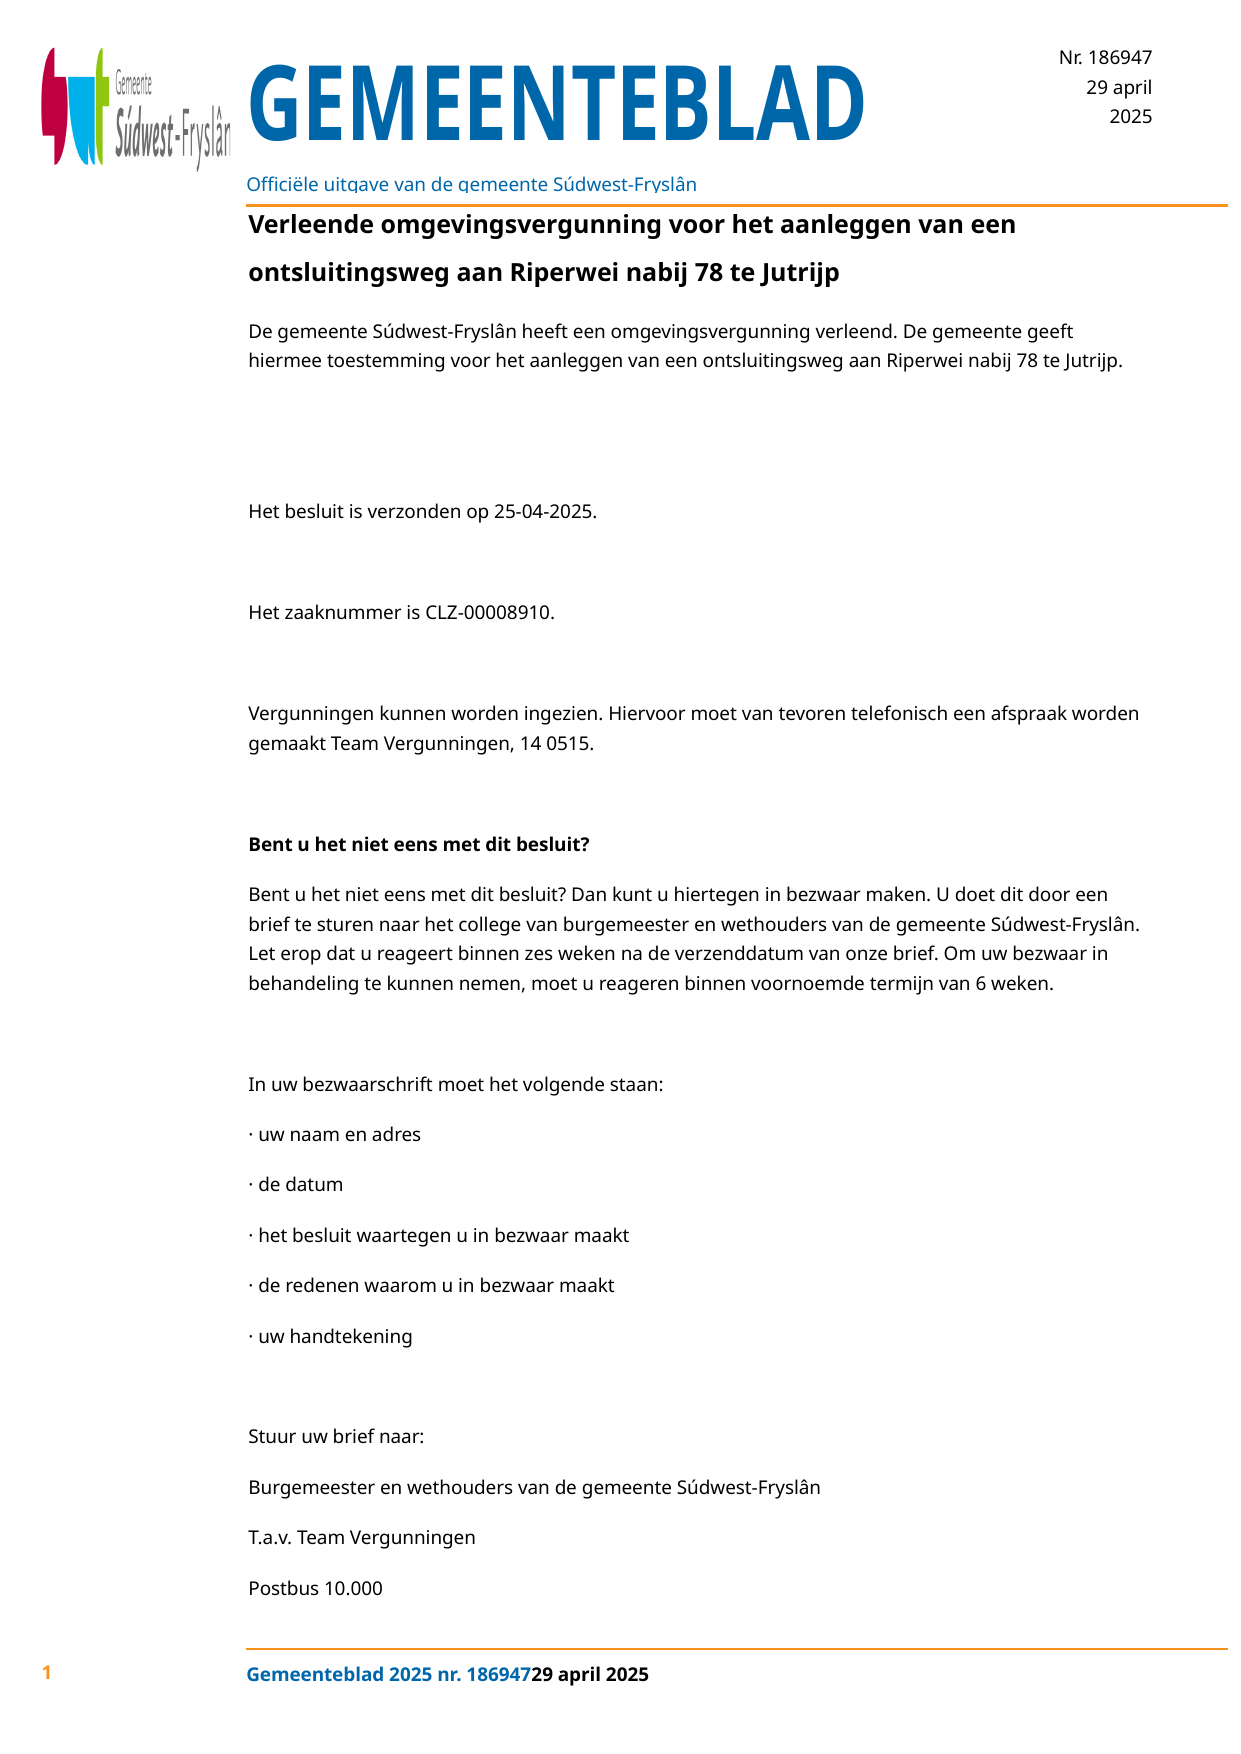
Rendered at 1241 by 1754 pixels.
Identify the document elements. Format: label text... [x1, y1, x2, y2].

text Bent u het niet eens met dit besluit? [248, 831, 1152, 857]
text T.a.v. Team Vergunningen [248, 1524, 1152, 1550]
text De gemeente Súdwest-Fryslân heeft een omgevingsvergunning verleend. De gemeente geeft hiermee toestemming voor het aanleggen van een ontsluitingsweg aan Riperwei nabij 78 te Jutrijp. [248, 318, 1152, 373]
text Verleende omgevingsvergunning voor het aanleggen van een ontsluitingsweg aan Riperwei nabij 78 te Jutrijp [248, 207, 1152, 288]
text · de redenen waarom u in bezwaar maakt [248, 1272, 1152, 1298]
text · uw naam en adres [248, 1121, 1152, 1147]
text Postbus 10.000 [248, 1575, 1152, 1601]
text In uw bezwaarschrift moet het volgende staan: [248, 1071, 1152, 1097]
text Bent u het niet eens met dit besluit? Dan kunt u hiertegen in bezwaar maken. U doet dit door een brief te sturen naar het college van burgemeester en wethouders van de gemeente Súdwest-Fryslân. Let erop dat u reageert binnen zes weken na de verzenddatum van onze brief. Om uw bezwaar in behandeling te kunnen nemen, moet u reageren binnen voornoemde termijn van 6 weken. [248, 881, 1152, 996]
text · uw handtekening [248, 1323, 1152, 1349]
text · het besluit waartegen u in bezwaar maakt [248, 1222, 1152, 1248]
text Burgemeester en wethouders van de gemeente Súdwest-Fryslân [248, 1474, 1152, 1500]
text · de datum [248, 1172, 1152, 1197]
text Het zaaknummer is CLZ-00008910. [248, 599, 1152, 625]
text Stuur uw brief naar: [248, 1424, 1152, 1449]
picture [41, 47, 231, 172]
text Het besluit is verzonden op 25-04-2025. [248, 499, 1152, 524]
text Vergunningen kunnen worden ingezien. Hiervoor moet van tevoren telefonisch een afspraak worden gemaakt Team Vergunningen, 14 0515. [248, 700, 1152, 756]
